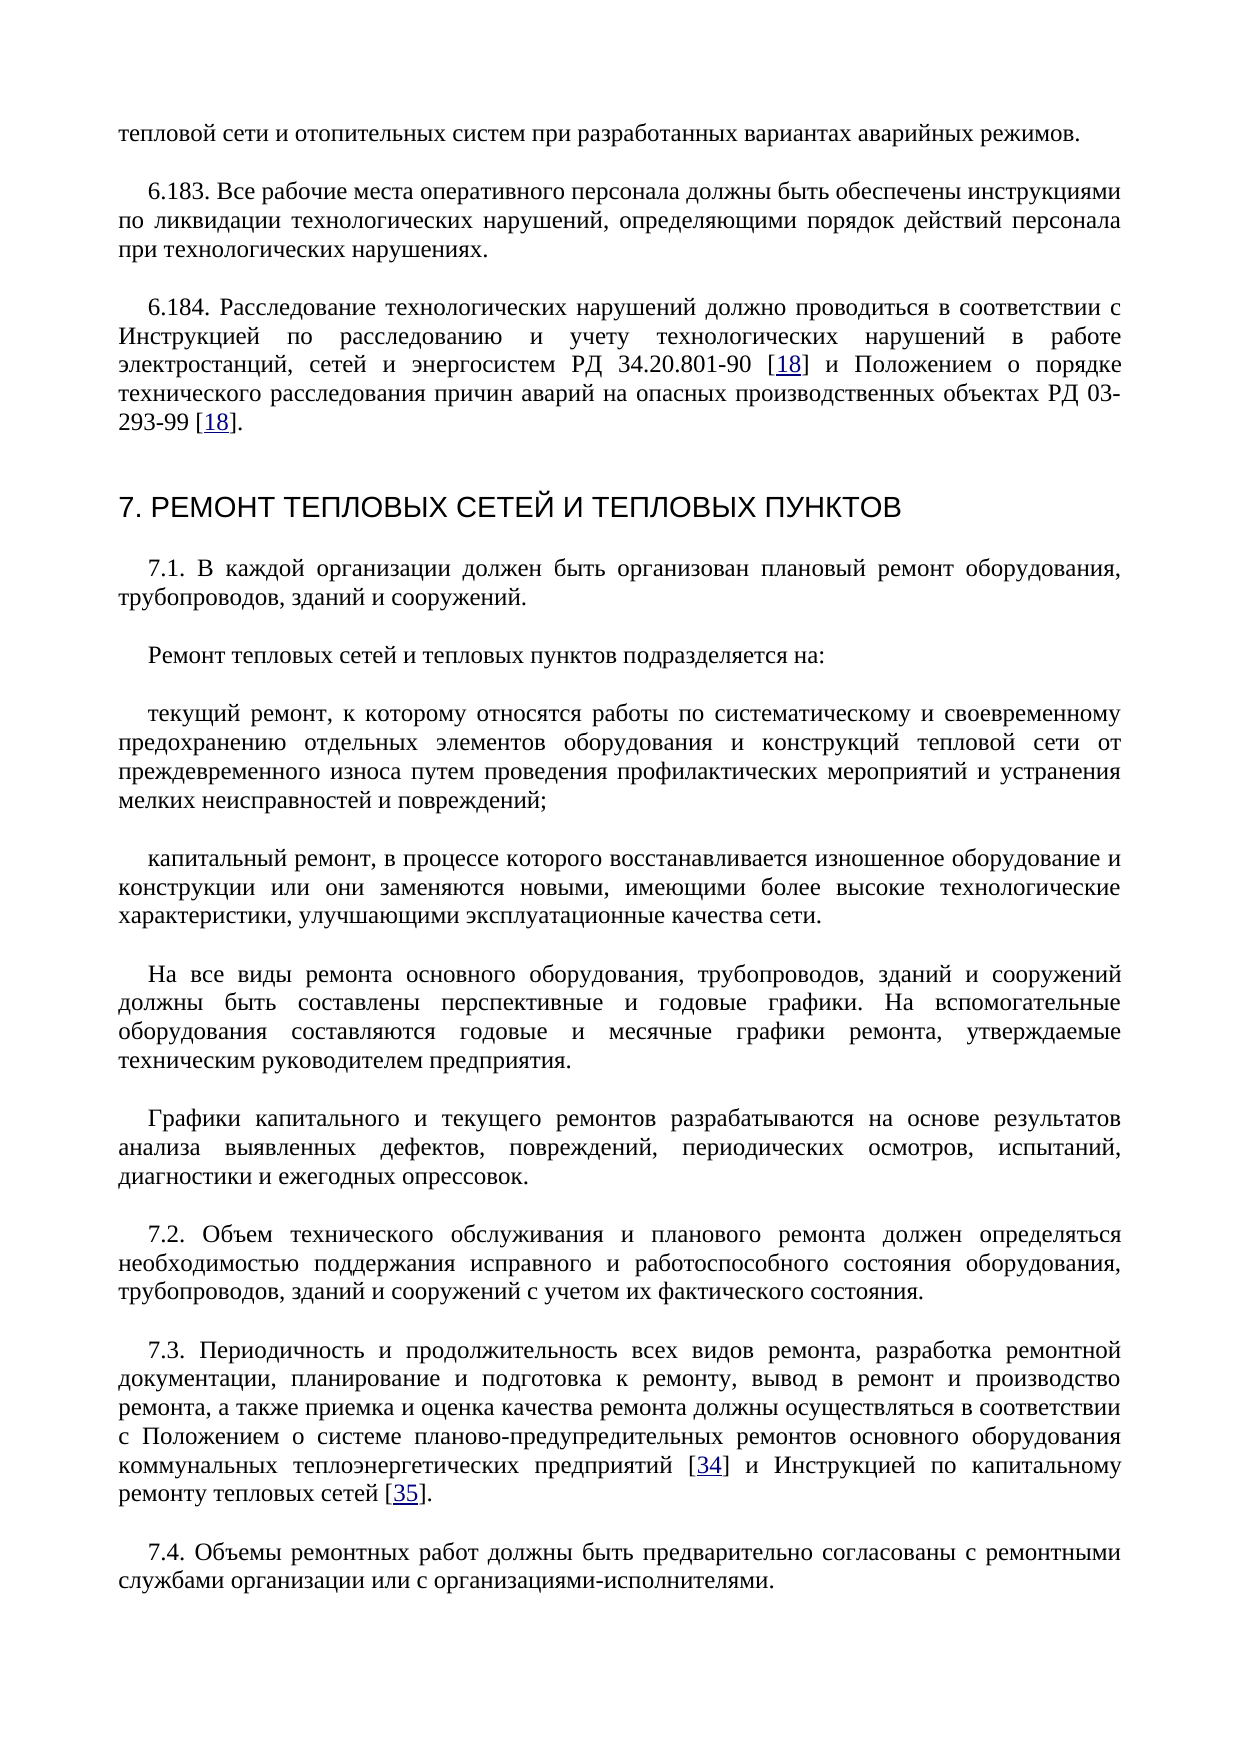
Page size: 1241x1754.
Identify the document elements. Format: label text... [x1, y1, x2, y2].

text капитальный ремонт, в процессе которого восстанавливается изношенное оборудование и конструкции или они заменяются новыми, имеющими более высокие технологические характеристики, улучшающими эксплуатационные качества сети. [118, 843, 1122, 929]
text 6.183. Все рабочие места оперативного персонала должны быть обеспечены инструкциями по ликвидации технологических нарушений, определяющими порядок действий персонала при технологических нарушениях. [118, 176, 1122, 263]
text 7.1. В каждой организации должен быть организован плановый ремонт оборудования, трубопроводов, зданий и сооружений. [118, 553, 1122, 611]
text 7.4. Объемы ремонтных работ должны быть предварительно согласованы с ремонтными службами организации или с организациями-исполнителями. [118, 1537, 1122, 1594]
title 7. РЕМОНТ ТЕПЛОВЫХ СЕТЕЙ И ТЕПЛОВЫХ ПУНКТОВ [118, 490, 1122, 524]
text 7.2. Объем технического обслуживания и планового ремонта должен определяться необходимостью поддержания исправного и работоспособного состояния оборудования, трубопроводов, зданий и сооружений с учетом их фактического состояния. [118, 1219, 1122, 1305]
text 6.184. Расследование технологических нарушений должно проводиться в соответствии с Инструкцией по расследованию и учету технологических нарушений в работе электростанций, сетей и энергосистем РД 34.20.801-90 [18] и Положением о порядке технического расследования причин аварий на опасных производственных объектах РД 03-293-99 [18]. [118, 292, 1122, 436]
text тепловой сети и отопительных систем при разработанных вариантах аварийных режимов. [118, 118, 1122, 147]
text На все виды ремонта основного оборудования, трубопроводов, зданий и сооружений должны быть составлены перспективные и годовые графики. На вспомогательные оборудования составляются годовые и месячные графики ремонта, утверждаемые техническим руководителем предприятия. [118, 959, 1122, 1074]
text текущий ремонт, к которому относятся работы по систематическому и своевременному предохранению отдельных элементов оборудования и конструкций тепловой сети от преждевременного износа путем проведения профилактических мероприятий и устранения мелких неисправностей и повреждений; [118, 698, 1122, 813]
text Графики капитального и текущего ремонтов разрабатываются на основе результатов анализа выявленных дефектов, повреждений, периодических осмотров, испытаний, диагностики и ежегодных опрессовок. [118, 1103, 1122, 1189]
text 7.3. Периодичность и продолжительность всех видов ремонта, разработка ремонтной документации, планирование и подготовка к ремонту, вывод в ремонт и производство ремонта, а также приемка и оценка качества ремонта должны осуществляться в соответствии с Положением о системе планово-предупредительных ремонтов основного оборудования коммунальных теплоэнергетических предприятий [34] и Инструкцией по капитальному ремонту тепловых сетей [35]. [118, 1335, 1122, 1507]
text Ремонт тепловых сетей и тепловых пунктов подразделяется на: [118, 640, 1122, 669]
